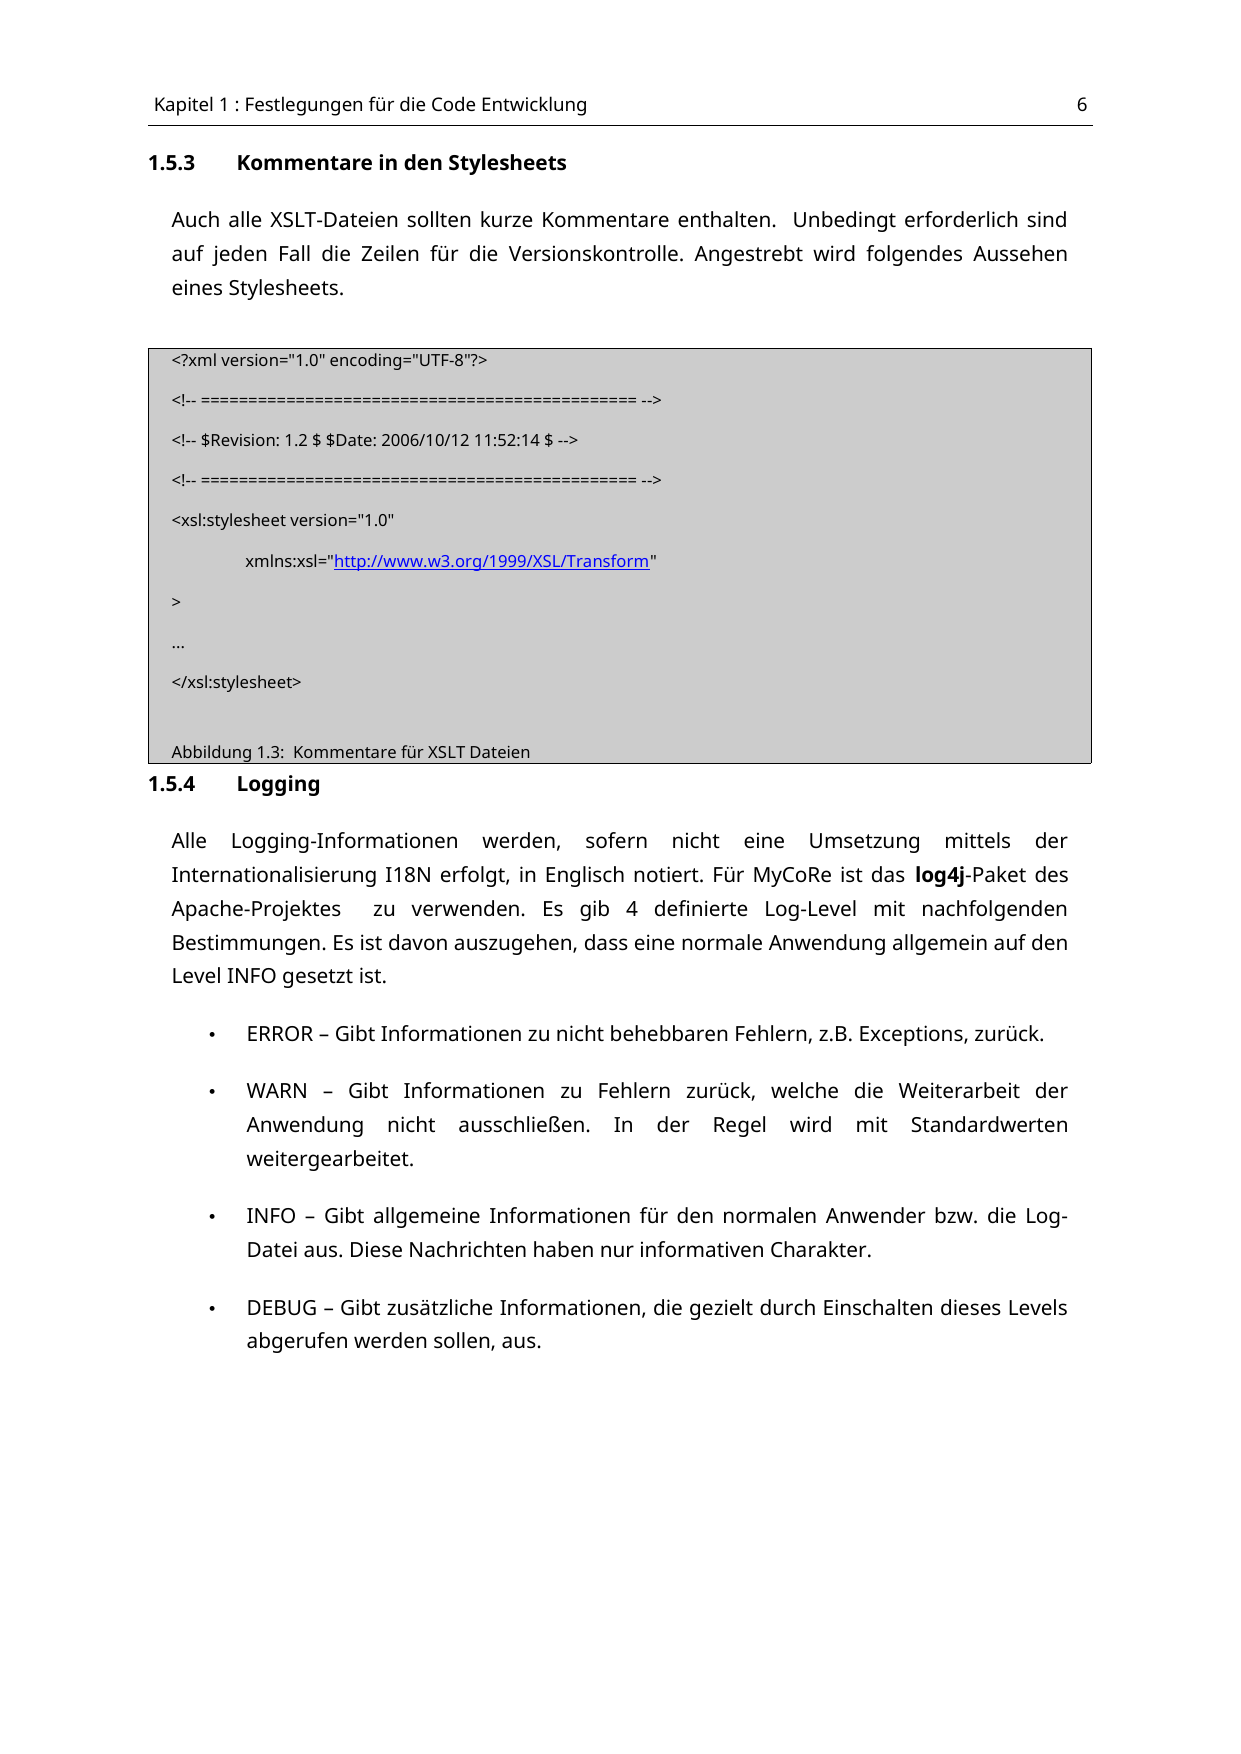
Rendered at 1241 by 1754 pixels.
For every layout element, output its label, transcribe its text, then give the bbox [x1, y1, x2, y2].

text > [171, 591, 1067, 614]
text <!-- ============================================== --> [171, 388, 1067, 411]
list INFO – Gibt allgemeine Informationen für den normalen Anwender bzw. die Log-Datei aus. Diese Nachrichten haben nur informativen Charakter. [209, 1202, 1069, 1264]
text </xsl:stylesheet> [171, 671, 1067, 694]
text Abbildung 1.3: Kommentare für XSLT Dateien [171, 740, 1067, 763]
subtitle Logging [148, 764, 1092, 797]
list WARN – Gibt Informationen zu Fehlern zurück, welche die Weiterarbeit der Anwendung nicht ausschließen. In der Regel wird mit Standardwerten weitergearbeitet. [209, 1076, 1069, 1172]
text ... [171, 631, 1067, 654]
text <xsl:stylesheet version="1.0" [171, 508, 1067, 531]
list DEBUG – Gibt zusätzliche Informationen, die gezielt durch Einschalten dieses Levels abgerufen werden sollen, aus. [209, 1293, 1069, 1355]
list ERROR – Gibt Informationen zu nicht behebbaren Fehlern, z.B. Exceptions, zurück. [209, 1019, 1069, 1047]
text <!-- $Revision: 1.2 $ $Date: 2006/10/12 11:52:14 $ --> [171, 428, 1067, 451]
text <?xml version="1.0" encoding="UTF-8"?> [171, 349, 1067, 371]
subtitle Kommentare in den Stylesheets [148, 148, 1092, 176]
text xmlns:xsl="http://www.w3.org/1999/XSL/Transform" [171, 549, 1067, 572]
text <!-- ============================================== --> [171, 468, 1067, 491]
text Auch alle XSLT-Dateien sollten kurze Kommentare enthalten. Unbedingt erforderlich sind auf jeden Fall die Zeilen für die Versionskontrolle. Angestrebt wird folgendes Aussehen eines Stylesheets. [171, 205, 1069, 301]
text Alle Logging-Informationen werden, sofern nicht eine Umsetzung mittels der Internationalisierung I18N erfolgt, in Englisch notiert. Für MyCoRe ist das log4j-Paket des Apache-Projektes zu verwenden. Es gib 4 definierte Log-Level mit nachfolgenden Bestimmungen. Es ist davon auszugehen, dass eine normale Anwendung allgemein auf den Level INFO gesetzt ist. [171, 826, 1069, 990]
